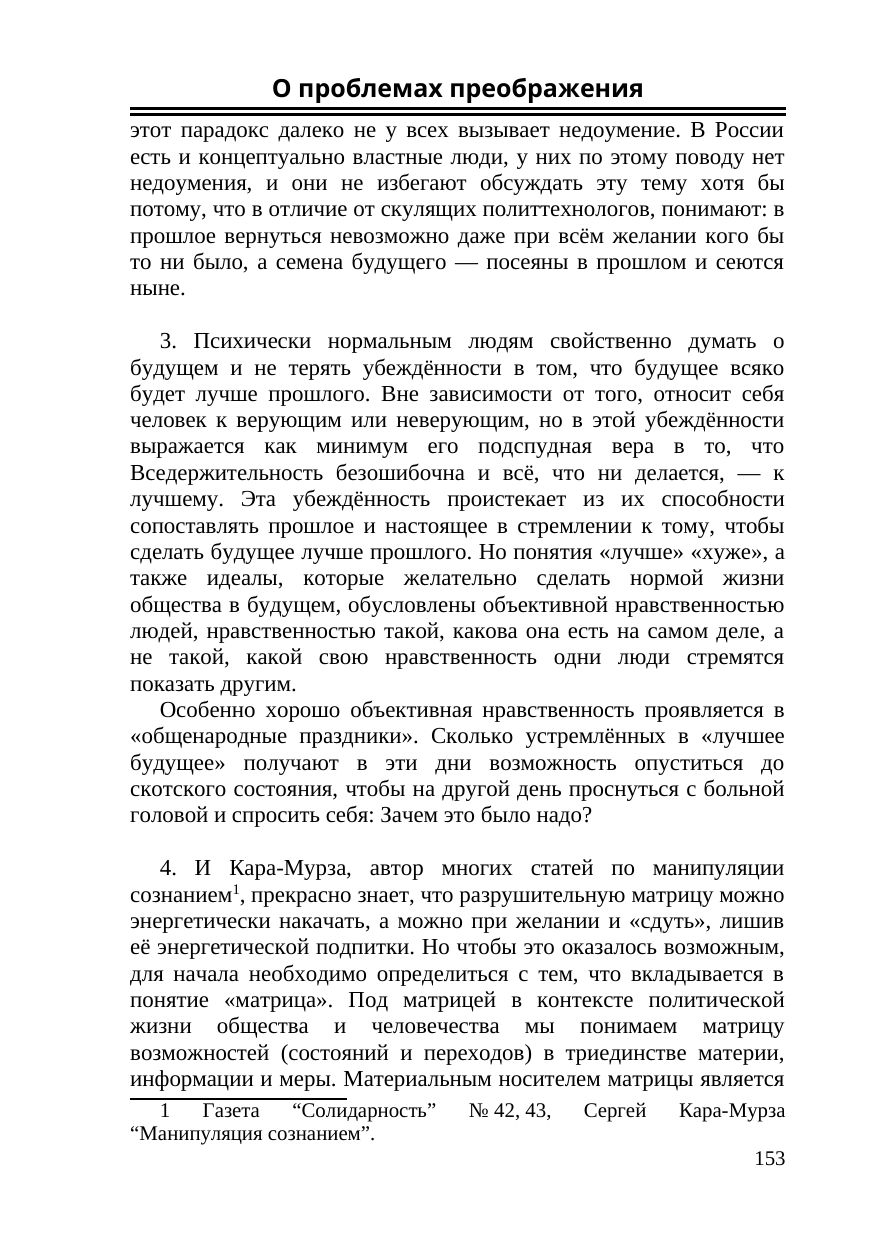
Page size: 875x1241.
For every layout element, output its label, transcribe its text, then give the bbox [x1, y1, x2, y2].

text Газета “Солидарность” № 42, 43, Сергей Кара-Мурза “Манипуляция сознанием”. [130, 1099, 786, 1145]
text 3. Психически нормальным людям свойственно думать о будущем и не терять убеждённости в том, что будущее всяко будет лучше прошлого. Вне зависимости от того, относит себя человек к верующим или неверующим, но в этой убеждённости выражается как минимум его подспудная вера в то, что Вседержительность безошибочна и всё, что ни делается, — к лучшему. Эта убеждённость проистекает из их способности сопоставлять прошлое и настоящее в стремлении к тому, чтобы сделать будущее лучше прошлого. Но понятия «лучше» «хуже», а также идеалы, которые желательно сделать нормой жизни общества в будущем, обусловлены объективной нравственностью людей, нравственностью такой, какова она есть на самом деле, а не такой, какой свою нравственность одни люди стремятся показать другим. [130, 327, 786, 696]
text 4. И Кара-Мурза, автор многих статей по манипуляции сознанием, прекрасно знает, что разрушительную матрицу можно энергетически накачать, а можно при желании и «сдуть», лишив её энергетической подпитки. Но чтобы это оказалось возможным, для начала необходимо определиться с тем, что вкладывается в понятие «матрица». Под матрицей в контексте политической жизни общества и человечества мы понимаем матрицу возможностей (состояний и переходов) в триединстве материи, информации и меры. Материальным носителем матрицы является [130, 854, 786, 1091]
text этот парадокс далеко не у всех вызывает недоумение. В России есть и концептуально властные люди, у них по этому поводу нет недоумения, и они не избегают обсуждать эту тему хотя бы потому, что в отличие от скулящих политтехнологов, понимают: в прошлое вернуться невозможно даже при всём желании кого бы то ни было, а семена будущего — посеяны в прошлом и сеются ныне. [130, 116, 786, 301]
text Особенно хорошо объективная нравственность проявляется в «общенародные праздники». Сколько устремлённых в «лучшее будущее» получают в эти дни возможность опуститься до скотского состояния, чтобы на другой день проснуться с больной головой и спросить себя: Зачем это было надо? [130, 696, 786, 828]
